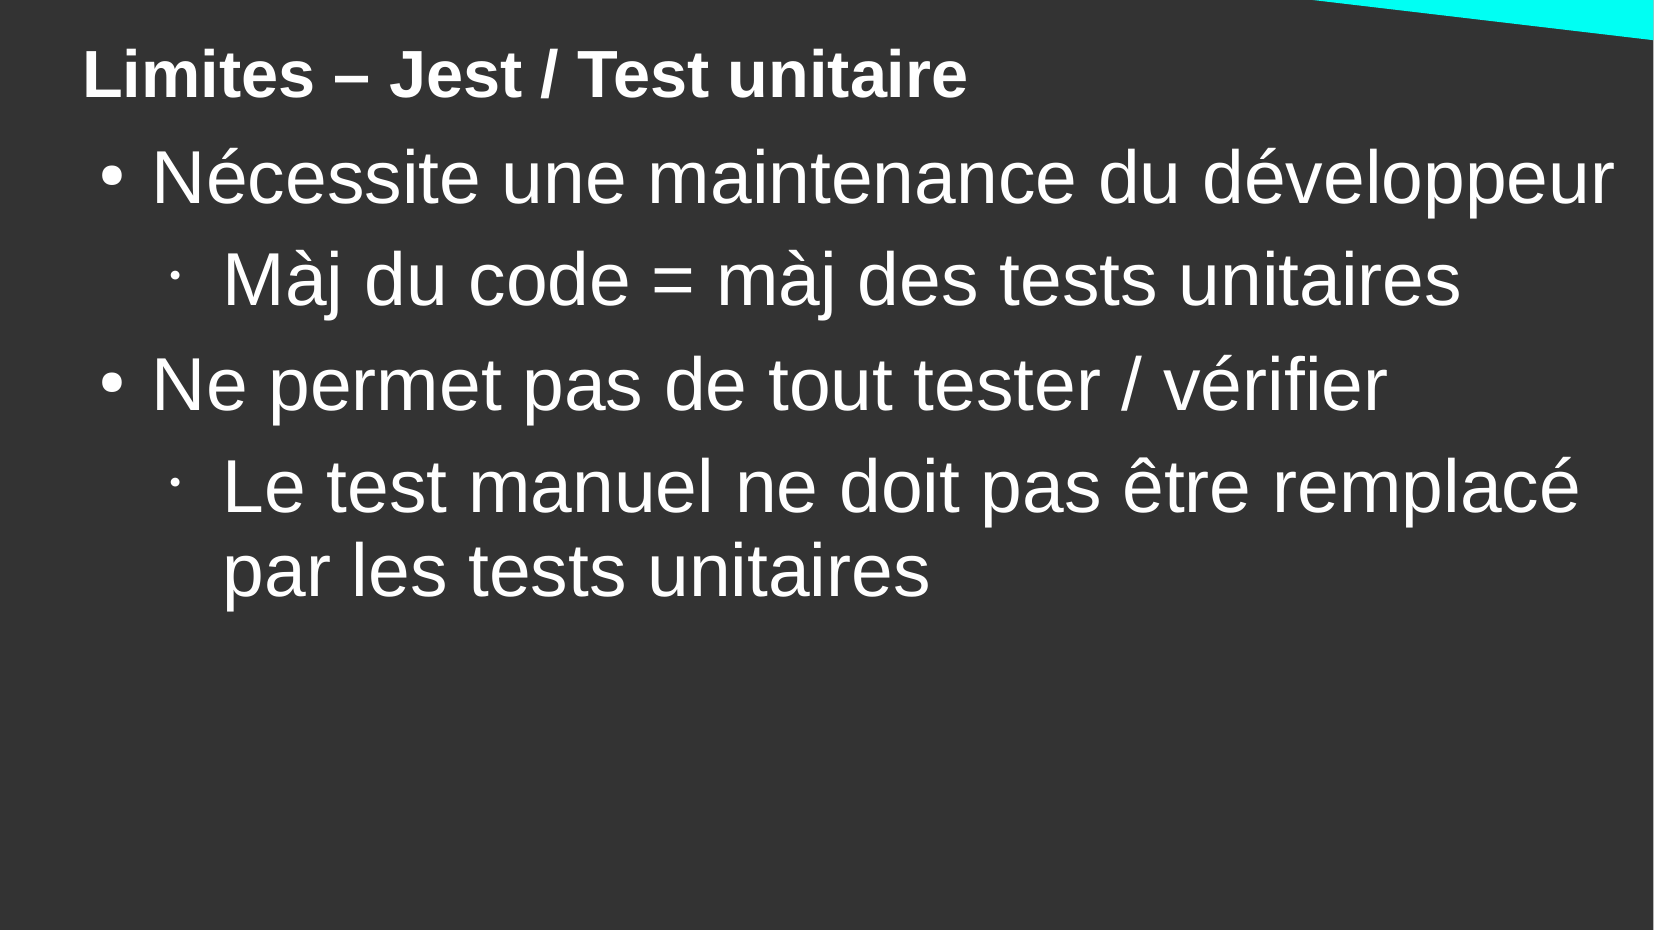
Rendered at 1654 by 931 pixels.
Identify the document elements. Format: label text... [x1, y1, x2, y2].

list Nécessite une maintenance du développeur Màj du code = màj des tests unitaires Ne permet pas de tout tester / vérifier Le test manuel ne doit pas être remplacé par les tests unitaires [80, 135, 1619, 721]
text_box [1312, 0, 1654, 41]
title Limites – Jest / Test unitaire [82, 37, 1571, 112]
